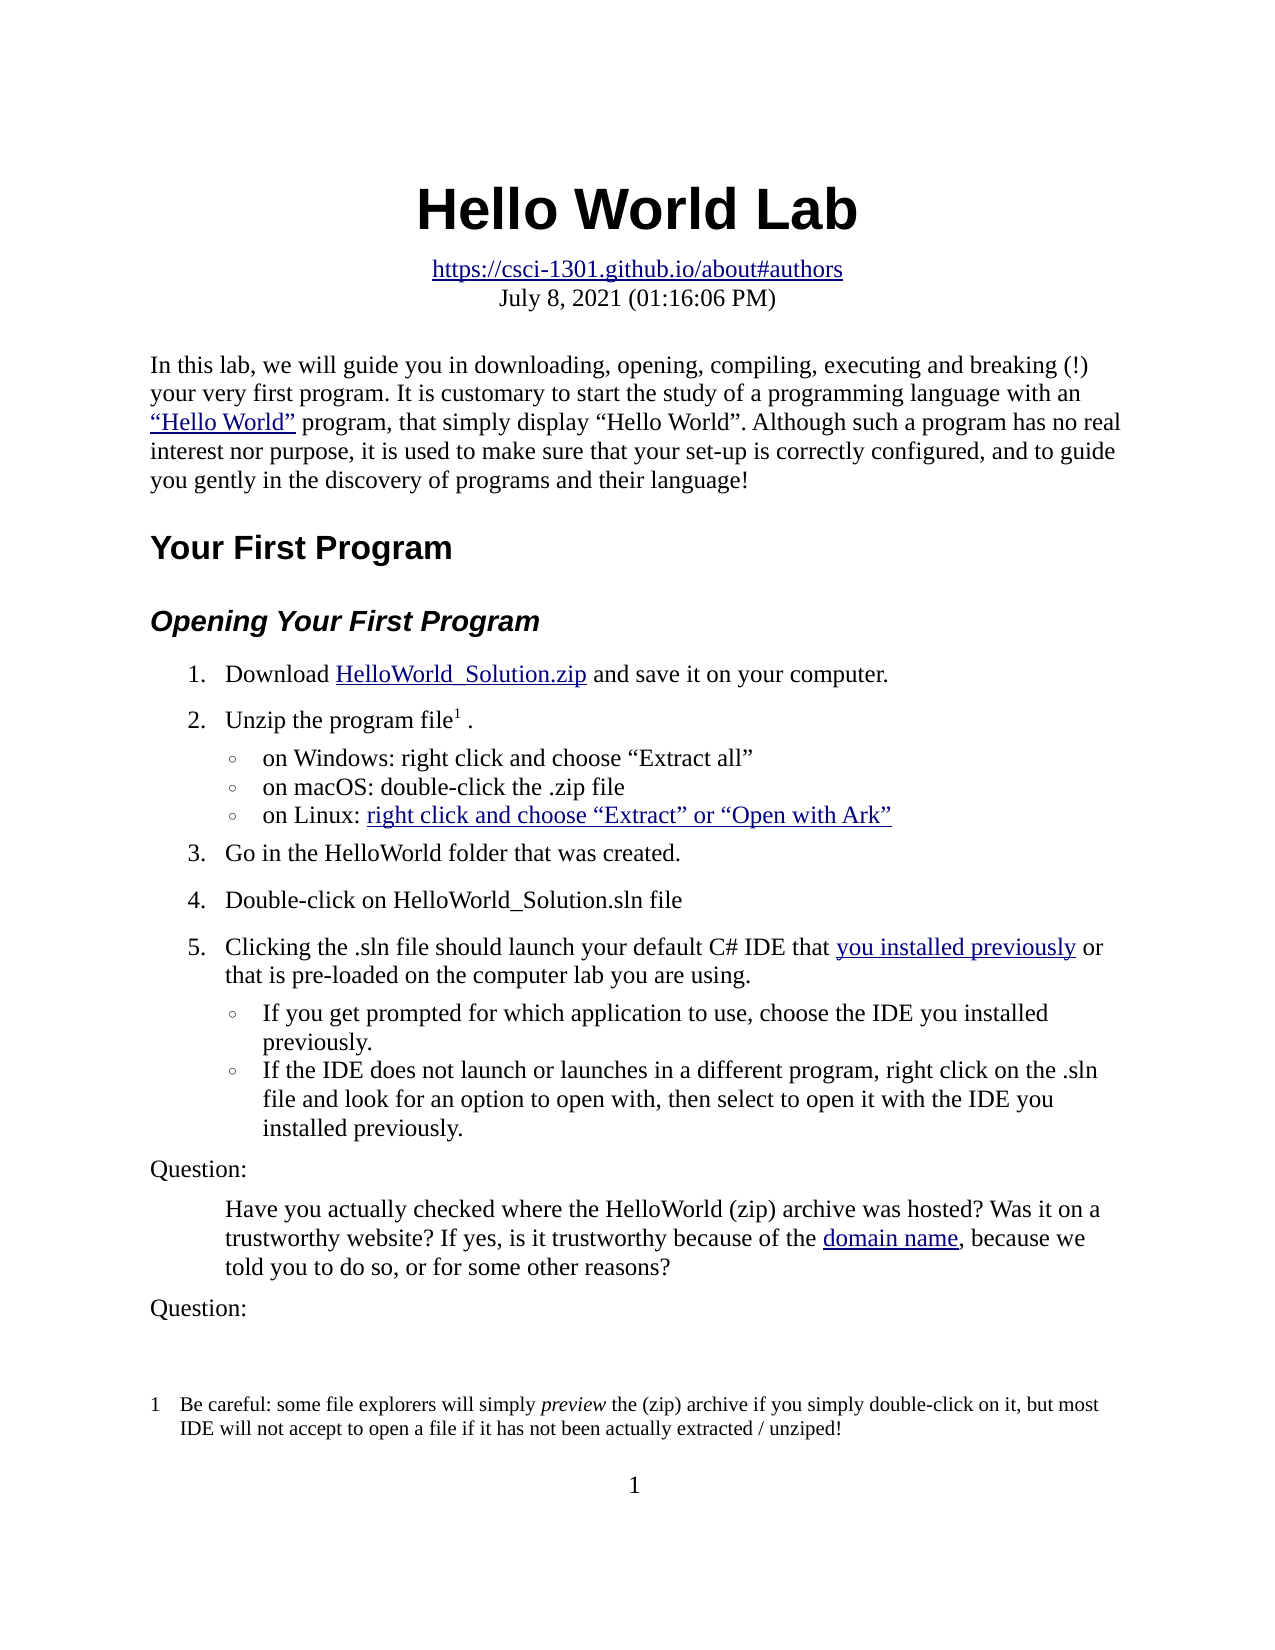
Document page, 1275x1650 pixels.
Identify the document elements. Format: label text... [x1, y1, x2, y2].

list Clicking the .sln file should launch your default C# IDE that you installed previously or that is pre-loaded on the computer lab you are using. [187, 932, 1125, 989]
list If you get prompted for which application to use, choose the IDE you installed previously. [225, 998, 1125, 1056]
text Question: [150, 1154, 1125, 1182]
list Double-click on HelloWorld_Solution.sln file [187, 885, 1125, 914]
text In this lab, we will guide you in downloading, opening, compiling, executing and breaking (!) your very first program. It is customary to start the study of a programming language with an “Hello World” program, that simply display “Hello World”. Although such a program has no real interest nor purpose, it is used to make sure that your set-up is correctly configured, and to guide you gently in the discovery of programs and their language! [150, 350, 1125, 493]
list If the IDE does not launch or launches in a different program, right click on the .sln file and look for an option to open with, then select to open it with the IDE you installed previously. [225, 1056, 1125, 1142]
text https://csci-1301.github.io/about#authors [150, 254, 1125, 283]
list on Linux: right click and choose “Extract” or “Open with Ark” [225, 801, 1125, 829]
title Hello World Lab [150, 175, 1125, 242]
subtitle Opening Your First Program [150, 604, 1125, 637]
list Go in the HelloWorld folder that was created. [187, 838, 1125, 867]
list Unzip the program file . [187, 705, 1125, 734]
text Question: [150, 1293, 1125, 1321]
subtitle Your First Program [150, 527, 1125, 566]
text Have you actually checked where the HelloWorld (zip) archive was hosted? Was it on a trustworthy website? If yes, is it trustworthy because of the domain name, because we told you to do so, or for some other reasons? [225, 1194, 1125, 1281]
text July 8, 2021 (01:16:06 PM) [150, 283, 1125, 312]
list on Windows: right click and choose “Extract all” [225, 743, 1125, 772]
list on macOS: double-click the .zip file [225, 772, 1125, 801]
list Download HelloWorld_Solution.zip and save it on your computer. [187, 659, 1125, 687]
list Be careful: some file explorers will simply preview the (zip) archive if you simply double-click on it, but most IDE will not accept to open a file if it has not been actually extracted / unziped! [150, 1392, 1125, 1440]
